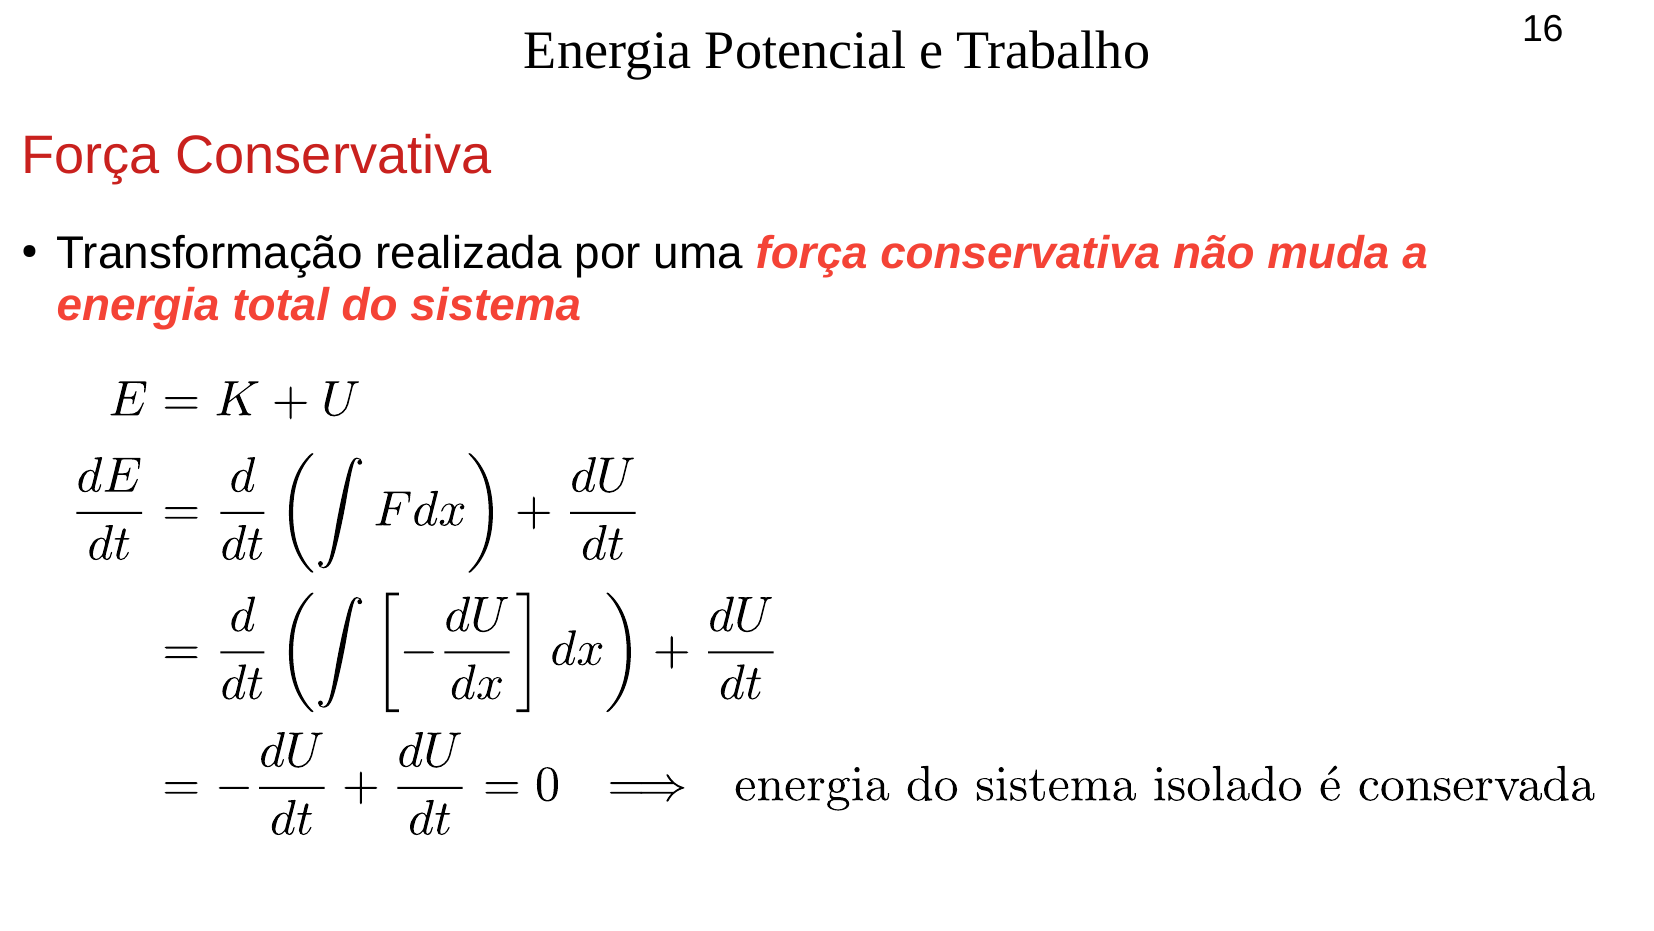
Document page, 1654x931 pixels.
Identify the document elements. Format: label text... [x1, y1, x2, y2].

picture [74, 379, 1597, 837]
text_box 31 [1507, 0, 1654, 71]
text_box Força Conservativa Transformação realizada por uma força conservativa não muda a energia total do sistema [6, 117, 1610, 375]
text_box Energia Potencial e Trabalho [509, 0, 1166, 88]
